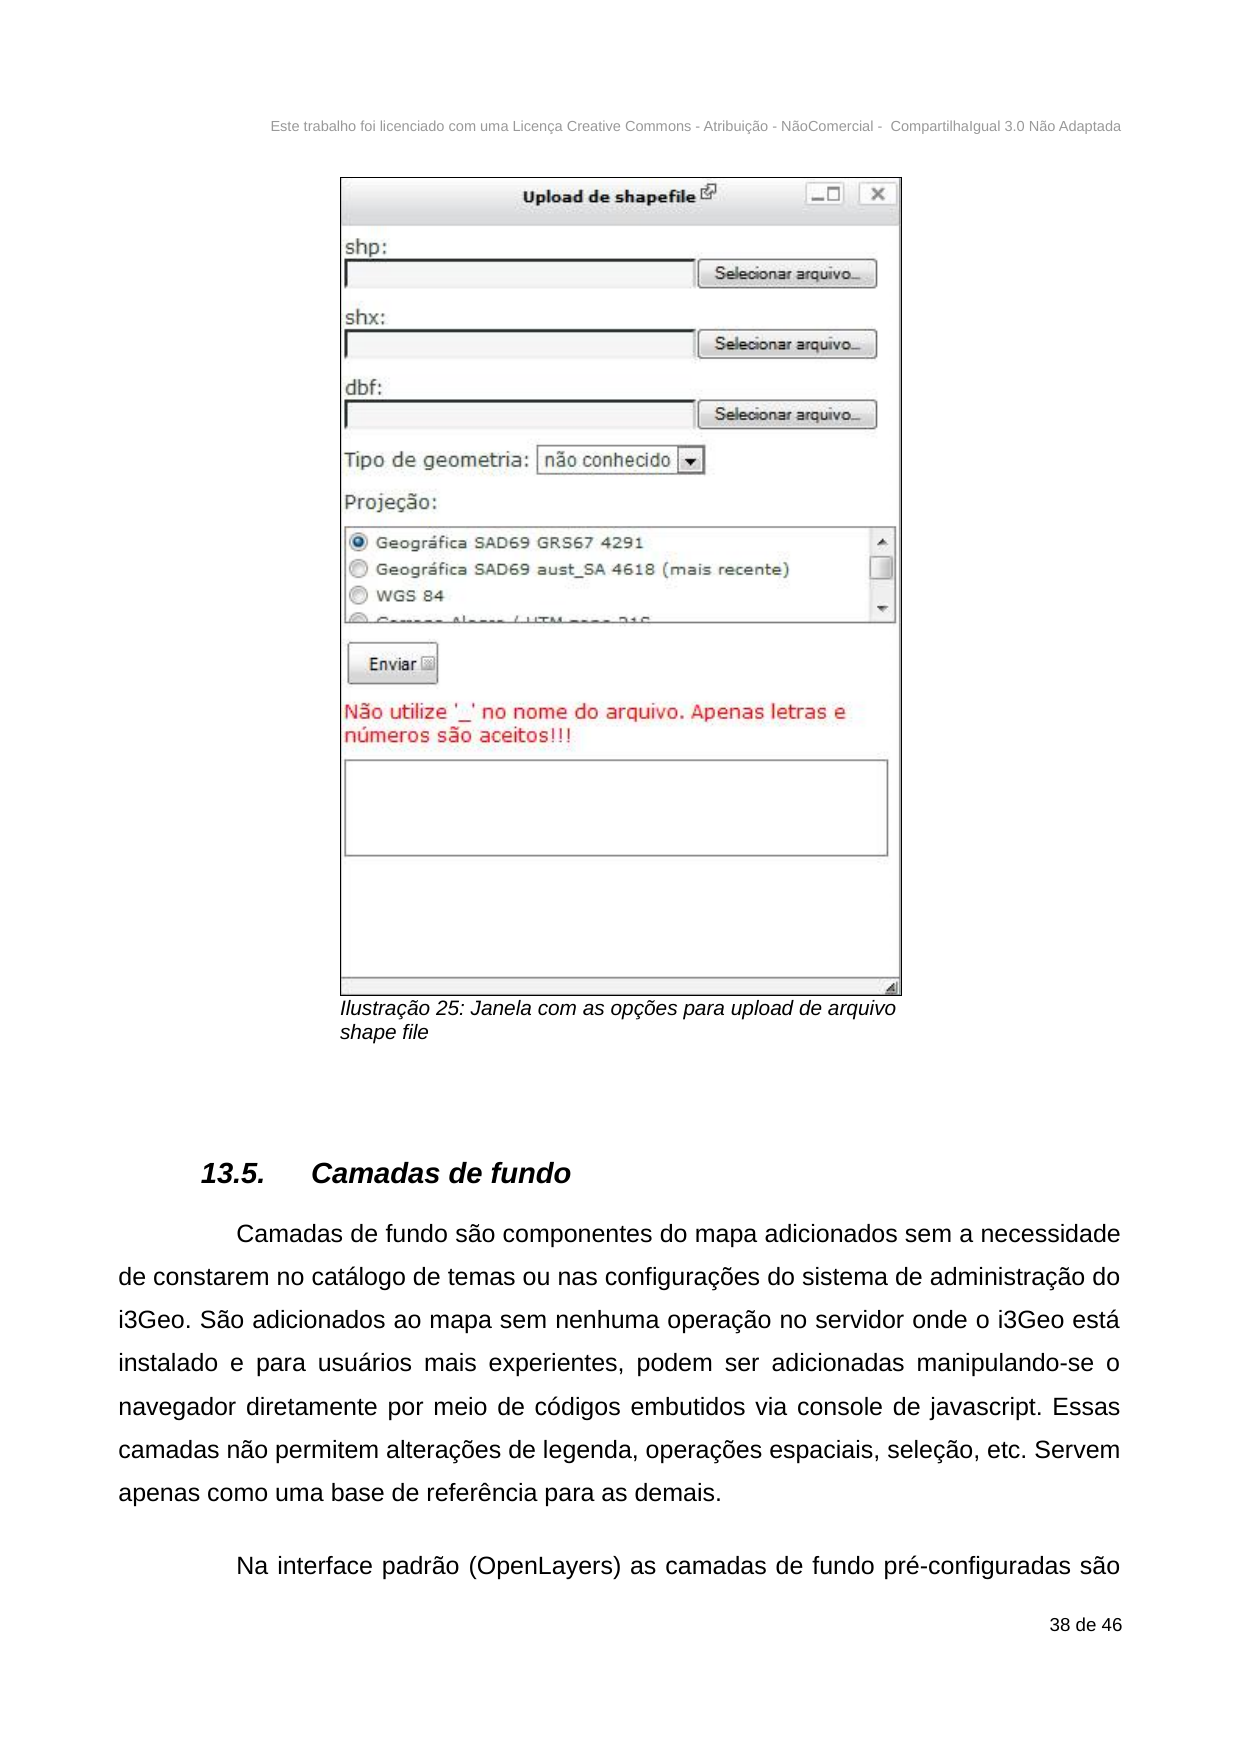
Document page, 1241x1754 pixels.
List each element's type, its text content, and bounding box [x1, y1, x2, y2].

picture [341, 178, 901, 995]
text Ilustração 25: Janela com as opções para upload de arquivo shape file [340, 996, 901, 1043]
text Na interface padrão (OpenLayers) as camadas de fundo pré-configuradas são [118, 1551, 1122, 1580]
subtitle Camadas de fundo [163, 1156, 1077, 1190]
text Camadas de fundo são componentes do mapa adicionados sem a necessidade de constarem no catálogo de temas ou nas configurações do sistema de administração do i3Geo. São adicionados ao mapa sem nenhuma operação no servidor onde o i3Geo está instalado e para usuários mais experientes, podem ser adicionadas manipulando-se o navegador diretamente por meio de códigos embutidos via console de javascript. Essas camadas não permitem alterações de legenda, operações espaciais, seleção, etc. Servem apenas como uma base de referência para as demais. [118, 1219, 1122, 1506]
